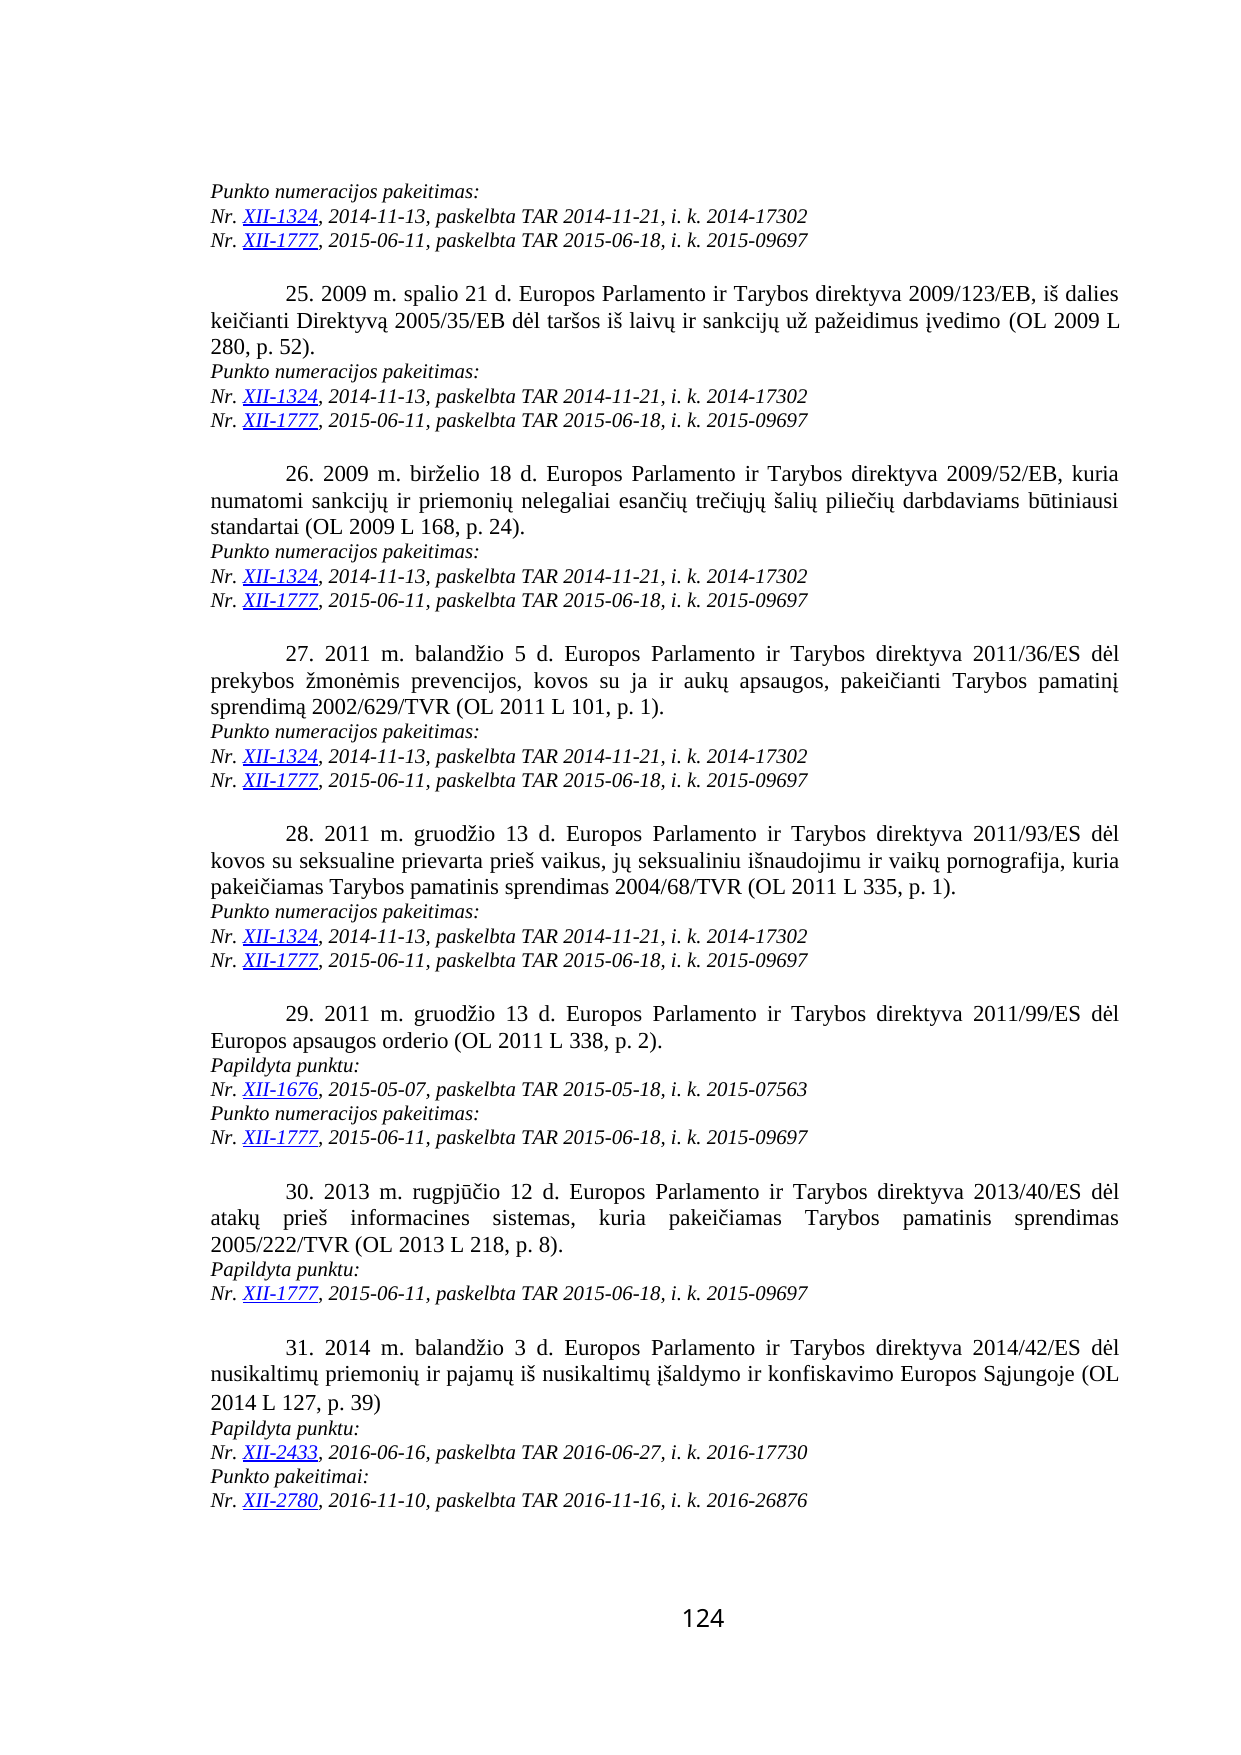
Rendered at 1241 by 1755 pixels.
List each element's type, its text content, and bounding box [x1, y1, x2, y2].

text Nr. XII-1324, 2014-11-13, paskelbta TAR 2014-11-21, i. k. 2014-17302 [210, 743, 1120, 768]
text Punkto numeracijos pakeitimas: [210, 1101, 1120, 1125]
text Nr. XII-1777, 2015-06-11, paskelbta TAR 2015-06-18, i. k. 2015-09697 [210, 1281, 1120, 1305]
text 30. 2013 m. rugpjūčio 12 d. Europos Parlamento ir Tarybos direktyva 2013/40/ES dėl atakų prieš informacines sistemas, kuria pakeičiamas Tarybos pamatinis sprendimas 2005/222/TVR (OL 2013 L 218, p. 8). [210, 1178, 1120, 1257]
text Punkto numeracijos pakeitimas: [210, 359, 1120, 383]
text Nr. XII-1324, 2014-11-13, paskelbta TAR 2014-11-21, i. k. 2014-17302 [210, 563, 1120, 588]
text Papildyta punktu: [210, 1416, 1120, 1439]
text 28. 2011 m. gruodžio 13 d. Europos Parlamento ir Tarybos direktyva 2011/93/ES dėl kovos su seksualine prievarta prieš vaikus, jų seksualiniu išnaudojimu ir vaikų pornografija, kuria pakeičiamas Tarybos pamatinis sprendimas 2004/68/TVR (OL 2011 L 335, p. 1). [210, 820, 1120, 899]
text Nr. XII-2780, 2016-11-10, paskelbta TAR 2016-11-16, i. k. 2016-26876 [210, 1488, 1120, 1512]
text Nr. XII-1777, 2015-06-11, paskelbta TAR 2015-06-18, i. k. 2015-09697 [210, 948, 1120, 972]
text Papildyta punktu: [210, 1053, 1120, 1077]
text Nr. XII-1777, 2015-06-11, paskelbta TAR 2015-06-18, i. k. 2015-09697 [210, 408, 1120, 432]
text 27. 2011 m. balandžio 5 d. Europos Parlamento ir Tarybos direktyva 2011/36/ES dėl prekybos žmonėmis prevencijos, kovos su ja ir aukų apsaugos, pakeičianti Tarybos pamatinį sprendimą 2002/629/TVR (OL 2011 L 101, p. 1). [210, 640, 1120, 719]
text Punkto numeracijos pakeitimas: [210, 539, 1120, 563]
text Punkto numeracijos pakeitimas: [210, 719, 1120, 743]
text Nr. XII-1777, 2015-06-11, paskelbta TAR 2015-06-18, i. k. 2015-09697 [210, 588, 1120, 612]
text Nr. XII-1777, 2015-06-11, paskelbta TAR 2015-06-18, i. k. 2015-09697 [210, 228, 1120, 252]
text Nr. XII-1324, 2014-11-13, paskelbta TAR 2014-11-21, i. k. 2014-17302 [210, 203, 1120, 228]
text Nr. XII-1324, 2014-11-13, paskelbta TAR 2014-11-21, i. k. 2014-17302 [210, 383, 1120, 408]
text 31. 2014 m. balandžio 3 d. Europos Parlamento ir Tarybos direktyva 2014/42/ES dėl nusikaltimų priemonių ir pajamų iš nusikaltimų įšaldymo ir konfiskavimo Europos Sąjungoje (OL 2014 L 127, p. 39) [210, 1334, 1120, 1416]
text Nr. XII-1777, 2015-06-11, paskelbta TAR 2015-06-18, i. k. 2015-09697 [210, 1125, 1120, 1149]
text Nr. XII-1777, 2015-06-11, paskelbta TAR 2015-06-18, i. k. 2015-09697 [210, 768, 1120, 792]
text Nr. XII-2433, 2016-06-16, paskelbta TAR 2016-06-27, i. k. 2016-17730 [210, 1439, 1120, 1464]
text Nr. XII-1324, 2014-11-13, paskelbta TAR 2014-11-21, i. k. 2014-17302 [210, 923, 1120, 948]
text 25. 2009 m. spalio 21 d. Europos Parlamento ir Tarybos direktyva 2009/123/EB, iš dalies keičianti Direktyvą 2005/35/EB dėl taršos iš laivų ir sankcijų už pažeidimus įvedimo (OL 2009 L 280, p. 52). [210, 280, 1120, 359]
text Nr. XII-1676, 2015-05-07, paskelbta TAR 2015-05-18, i. k. 2015-07563 [210, 1077, 1120, 1101]
text Punkto numeracijos pakeitimas: [210, 179, 1120, 203]
text 29. 2011 m. gruodžio 13 d. Europos Parlamento ir Tarybos direktyva 2011/99/ES dėl Europos apsaugos orderio (OL 2011 L 338, p. 2). [210, 1000, 1120, 1053]
text Punkto pakeitimai: [210, 1464, 1120, 1488]
text Punkto numeracijos pakeitimas: [210, 899, 1120, 923]
text Papildyta punktu: [210, 1257, 1120, 1281]
text 26. 2009 m. birželio 18 d. Europos Parlamento ir Tarybos direktyva 2009/52/EB, kuria numatomi sankcijų ir priemonių nelegaliai esančių trečiųjų šalių piliečių darbdaviams būtiniausi standartai (OL 2009 L 168, p. 24). [210, 460, 1120, 539]
